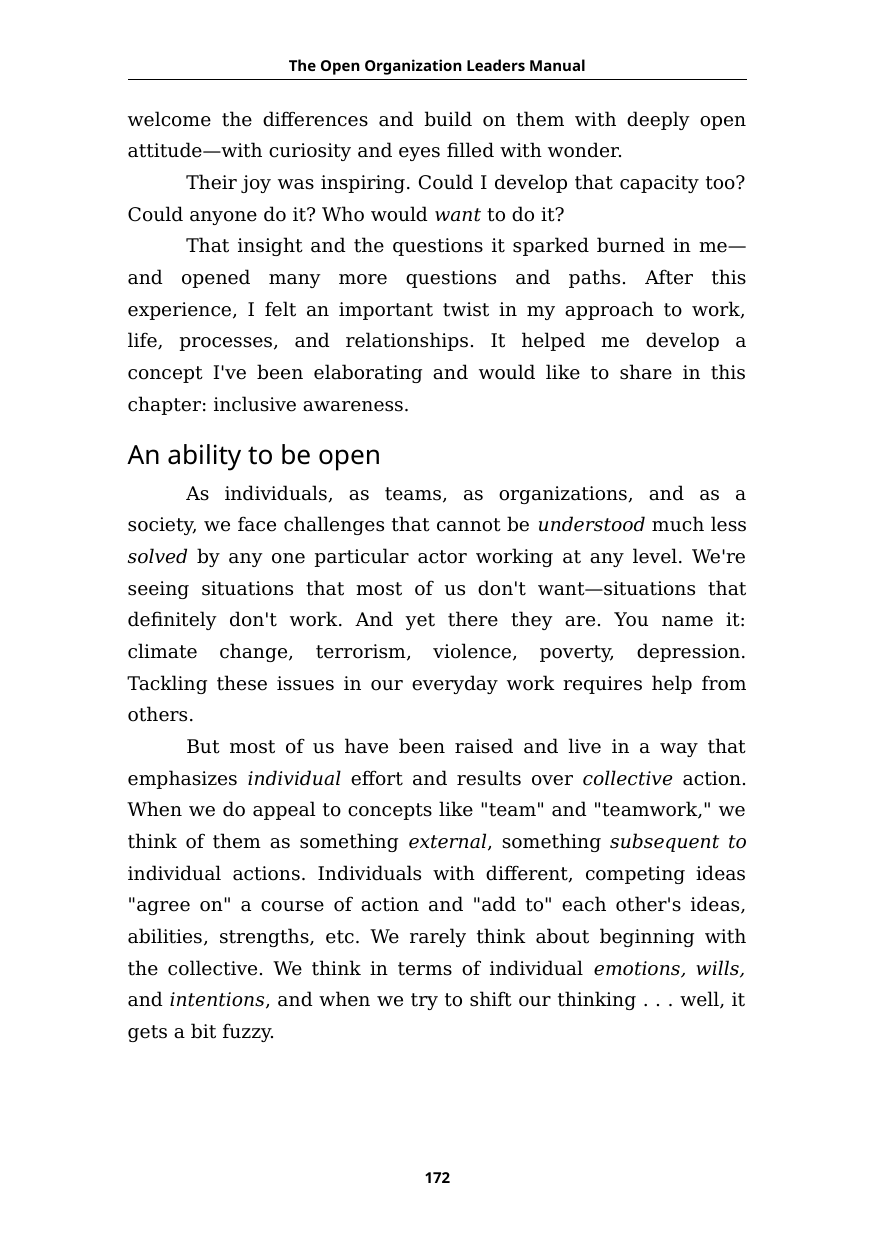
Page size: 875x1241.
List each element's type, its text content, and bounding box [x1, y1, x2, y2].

text welcome the differences and build on them with deeply open attitude—with curiosity and eyes filled with wonder. [127, 109, 747, 162]
text As individuals, as teams, as organizations, and as a society, we face challenges that cannot be understood much less solved by any one particular actor working at any level. We're seeing situations that most of us don't want—situations that definitely don't work. And yet there they are. You name it: climate change, terrorism, violence, poverty, depression. Tackling these issues in our everyday work requires help from others. [127, 483, 747, 726]
text But most of us have been raised and live in a way that emphasizes individual effort and results over collective action. When we do appeal to concepts like "team" and "teamwork," we think of them as something external, something subsequent to individual actions. Individuals with different, competing ideas "agree on" a course of action and "add to" each other's ideas, abilities, strengths, etc. We rarely think about beginning with the collective. We think in terms of individual emotions, wills, and intentions, and when we try to shift our thinking . . . well, it gets a bit fuzzy. [127, 736, 747, 1043]
text That insight and the questions it sparked burned in me—and opened many more questions and paths. After this experience, I felt an important twist in my approach to work, life, processes, and relationships. It helped me develop a concept I've been elaborating and would like to share in this chapter: inclusive awareness. [127, 235, 747, 416]
subtitle An ability to be open [127, 440, 747, 470]
text Their joy was inspiring. Could I develop that capacity too? Could anyone do it? Who would want to do it? [127, 172, 747, 226]
